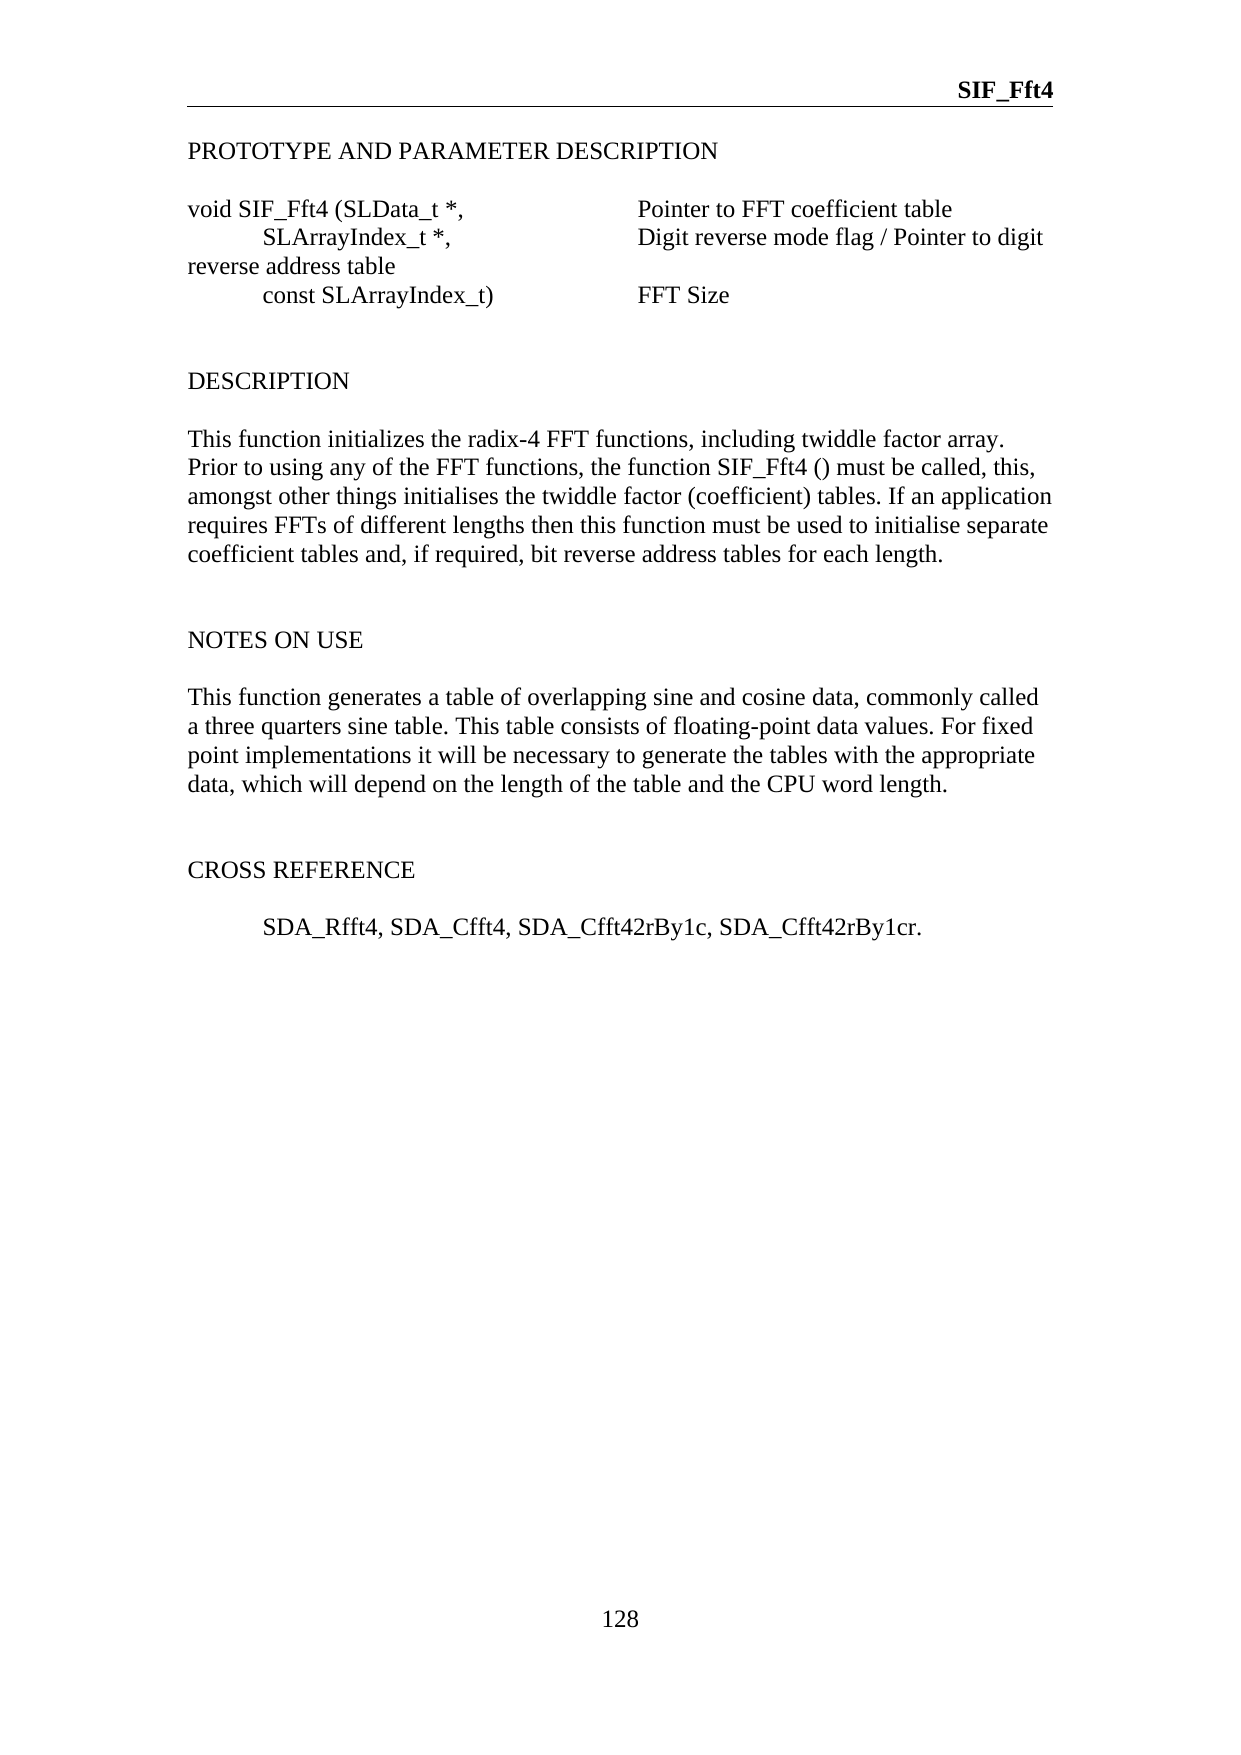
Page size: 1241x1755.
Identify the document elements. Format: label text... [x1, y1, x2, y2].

text SDA_Rfft4, SDA_Cfft4, SDA_Cfft42rBy1c, SDA_Cfft42rBy1cr. [187, 912, 1053, 941]
text NOTES ON USE [187, 625, 1053, 654]
text This function generates a table of overlapping sine and cosine data, commonly called a three quarters sine table. This table consists of floating-point data values. For fixed point implementations it will be necessary to generate the tables with the appropriate data, which will depend on the length of the table and the CPU word length. [187, 682, 1053, 797]
text CROSS REFERENCE [187, 855, 1053, 884]
subtitle SIF_Fft4 [187, 75, 1053, 106]
text DESCRIPTION [187, 366, 1053, 395]
text void SIF_Fft4 (SLData_t *, Pointer to FFT coefficient table [187, 194, 1053, 222]
text const SLArrayIndex_t) FFT Size [187, 280, 1053, 309]
text This function initializes the radix-4 FFT functions, including twiddle factor array. Prior to using any of the FFT functions, the function SIF_Fft4 () must be called, this, amongst other things initialises the twiddle factor (coefficient) tables. If an application requires FFTs of different lengths then this function must be used to initialise separate coefficient tables and, if required, bit reverse address tables for each length. [187, 424, 1053, 567]
text PROTOTYPE AND PARAMETER DESCRIPTION [187, 136, 1053, 165]
text SLArrayIndex_t *, Digit reverse mode flag / Pointer to digit reverse address table [187, 222, 1053, 280]
